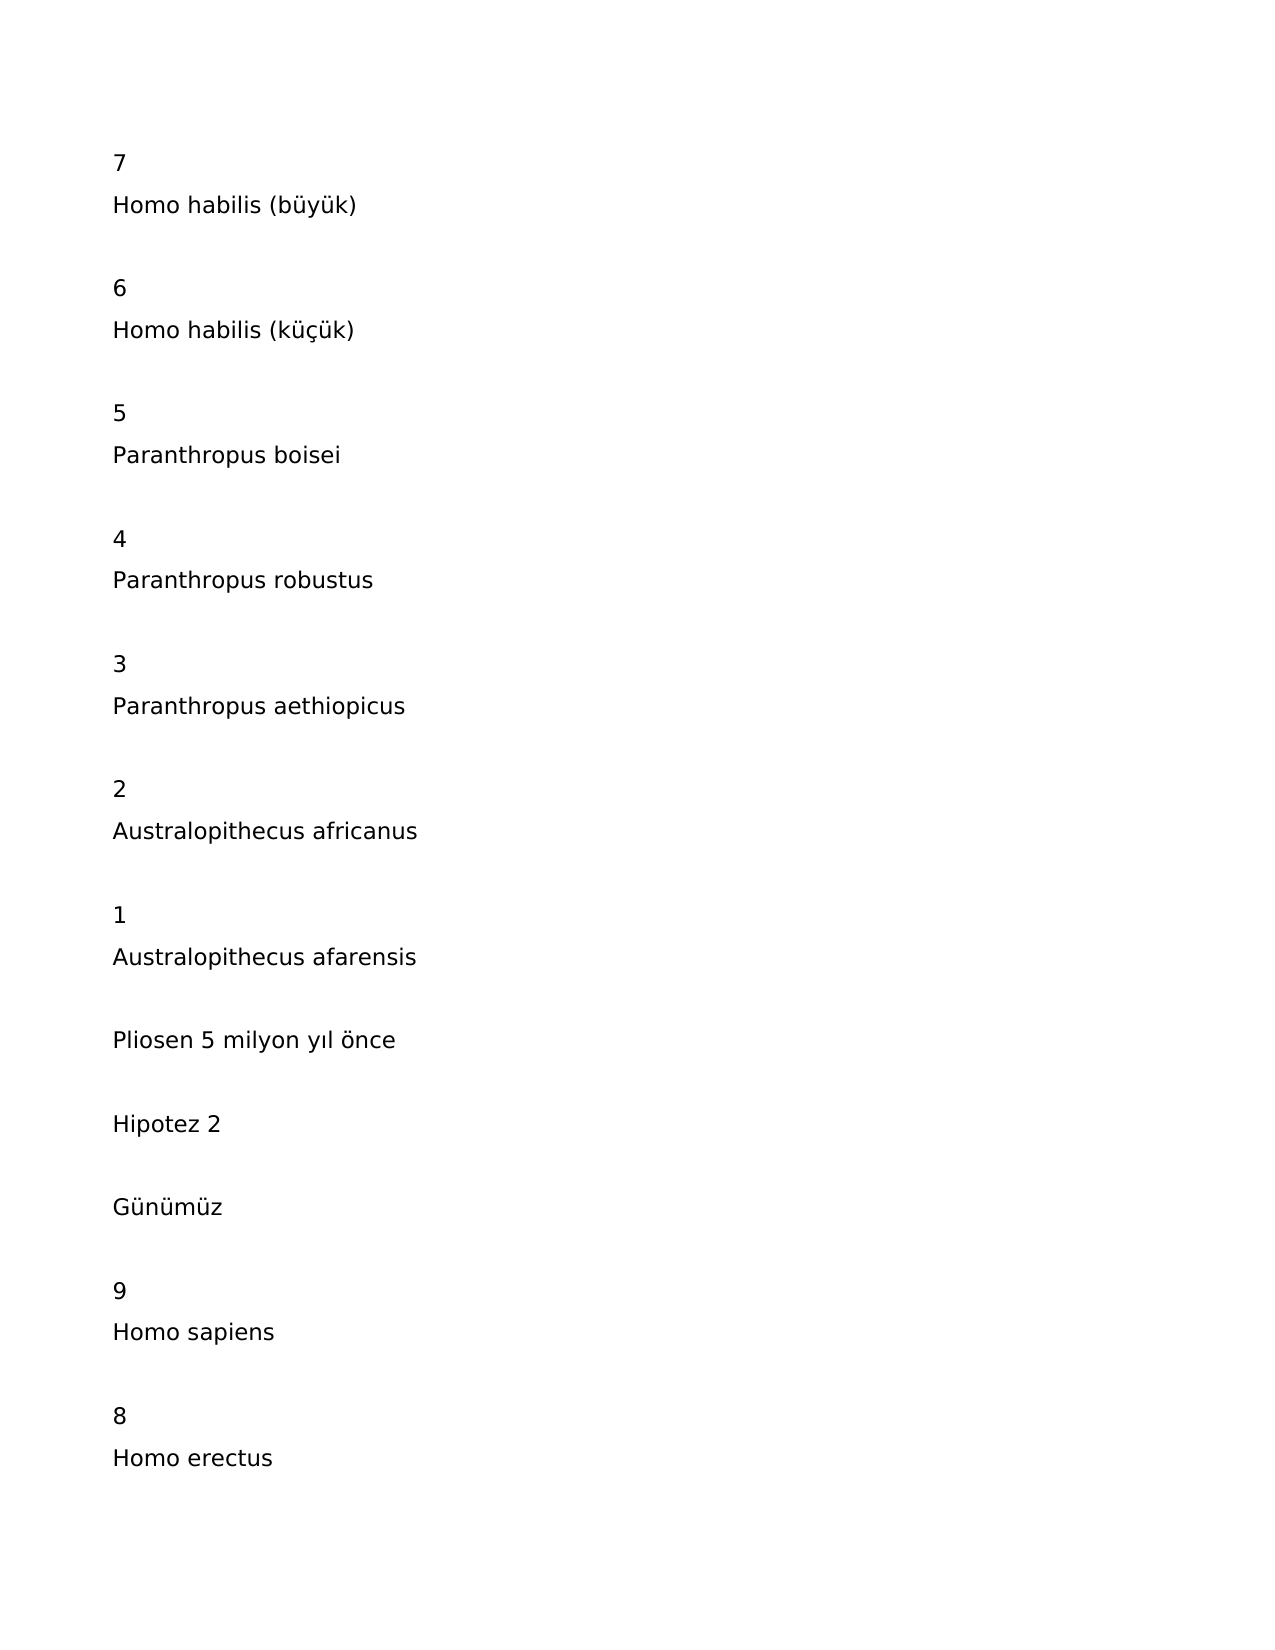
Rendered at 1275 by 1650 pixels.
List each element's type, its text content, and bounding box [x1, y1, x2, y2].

text 5 [75, 401, 1200, 427]
text Pliosen 5 milyon yıl önce [75, 1027, 1200, 1054]
text 1 [75, 902, 1200, 928]
text Paranthropus aethiopicus [75, 693, 1200, 720]
text Homo habilis (küçük) [75, 317, 1200, 344]
text Günümüz [75, 1194, 1200, 1221]
text Homo erectus [75, 1445, 1200, 1472]
text Paranthropus robustus [75, 568, 1200, 594]
text Homo sapiens [75, 1319, 1200, 1346]
text Australopithecus africanus [75, 818, 1200, 845]
text Hipotez 2 [75, 1111, 1200, 1137]
text 4 [75, 526, 1200, 553]
text 6 [75, 275, 1200, 302]
text 2 [75, 777, 1200, 803]
text Australopithecus afarensis [75, 944, 1200, 970]
text Homo habilis (büyük) [75, 192, 1200, 218]
text 7 [75, 150, 1200, 177]
text 8 [75, 1403, 1200, 1430]
text 3 [75, 651, 1200, 678]
text Paranthropus boisei [75, 442, 1200, 469]
text 9 [75, 1278, 1200, 1304]
